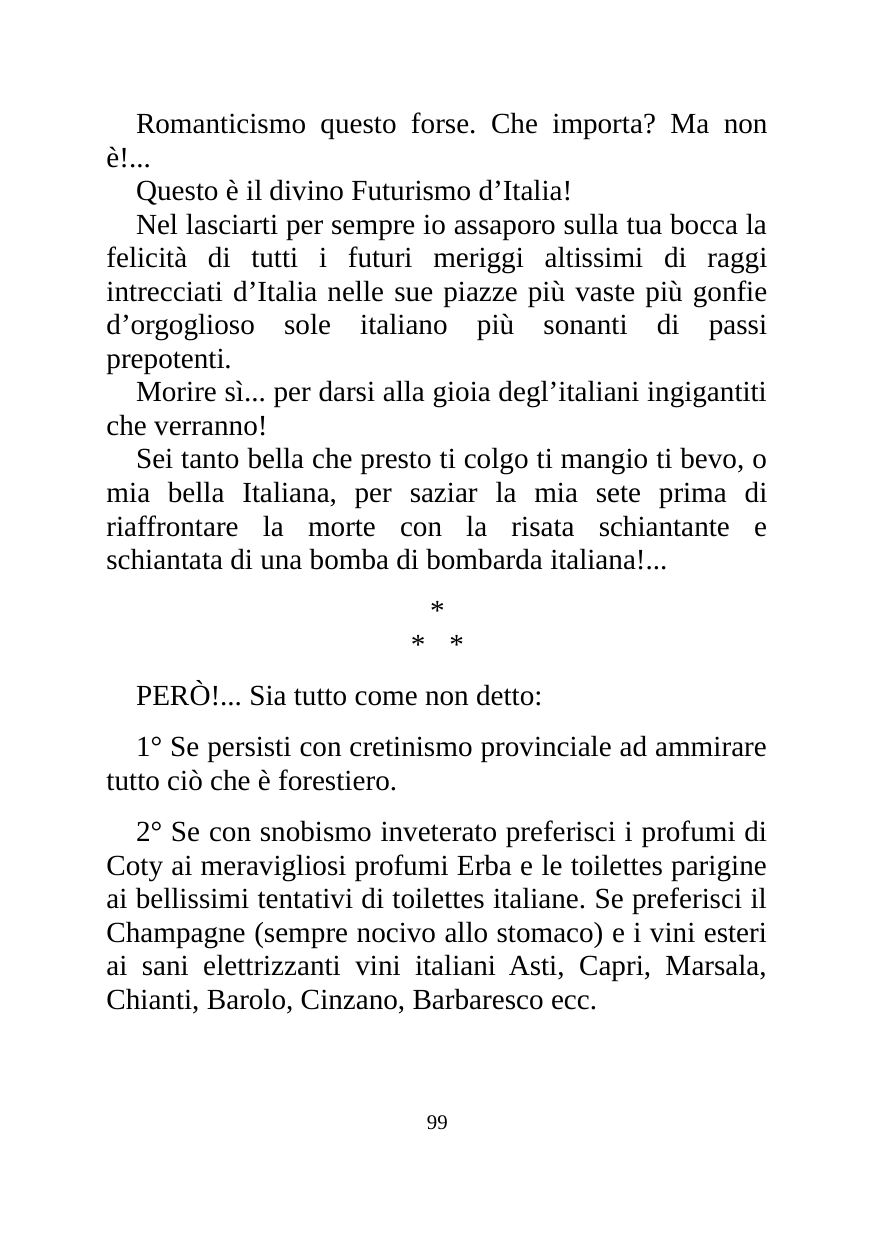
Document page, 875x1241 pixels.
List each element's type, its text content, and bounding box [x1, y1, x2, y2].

text 2° Se con snobismo inveterato preferisci i profumi di Coty ai meravigliosi profumi Erba e le toilettes parigine ai bellissimi tentativi di toilettes italiane. Se preferisci il Champagne (sempre nocivo allo stomaco) e i vini esteri ai sani elettrizzanti vini italiani Asti, Capri, Marsala, Chianti, Barolo, Cinzano, Barbaresco ecc. [106, 814, 768, 1016]
text Questo è il divino Futurismo d’Italia! [106, 173, 768, 207]
text PERÒ!... Sia tutto come non detto: [106, 678, 768, 712]
text * * * [106, 593, 768, 661]
text Sei tanto bella che presto ti colgo ti mangio ti bevo, o mia bella Italiana, per saziar la mia sete prima di riaffrontare la morte con la risata schiantante e schiantata di una bomba di bombarda italiana!... [106, 442, 768, 576]
text Morire sì... per darsi alla gioia degl’italiani ingigantiti che verranno! [106, 374, 768, 442]
text 1° Se persisti con cretinismo provinciale ad ammirare tutto ciò che è forestiero. [106, 729, 768, 797]
text Nel lasciarti per sempre io assaporo sulla tua bocca la felicità di tutti i futuri meriggi altissimi di raggi intrecciati d’Italia nelle sue piazze più vaste più gonfie d’orgoglioso sole italiano più sonanti di passi prepotenti. [106, 207, 768, 374]
text Romanticismo questo forse. Che importa? Ma non è!... [106, 106, 768, 173]
